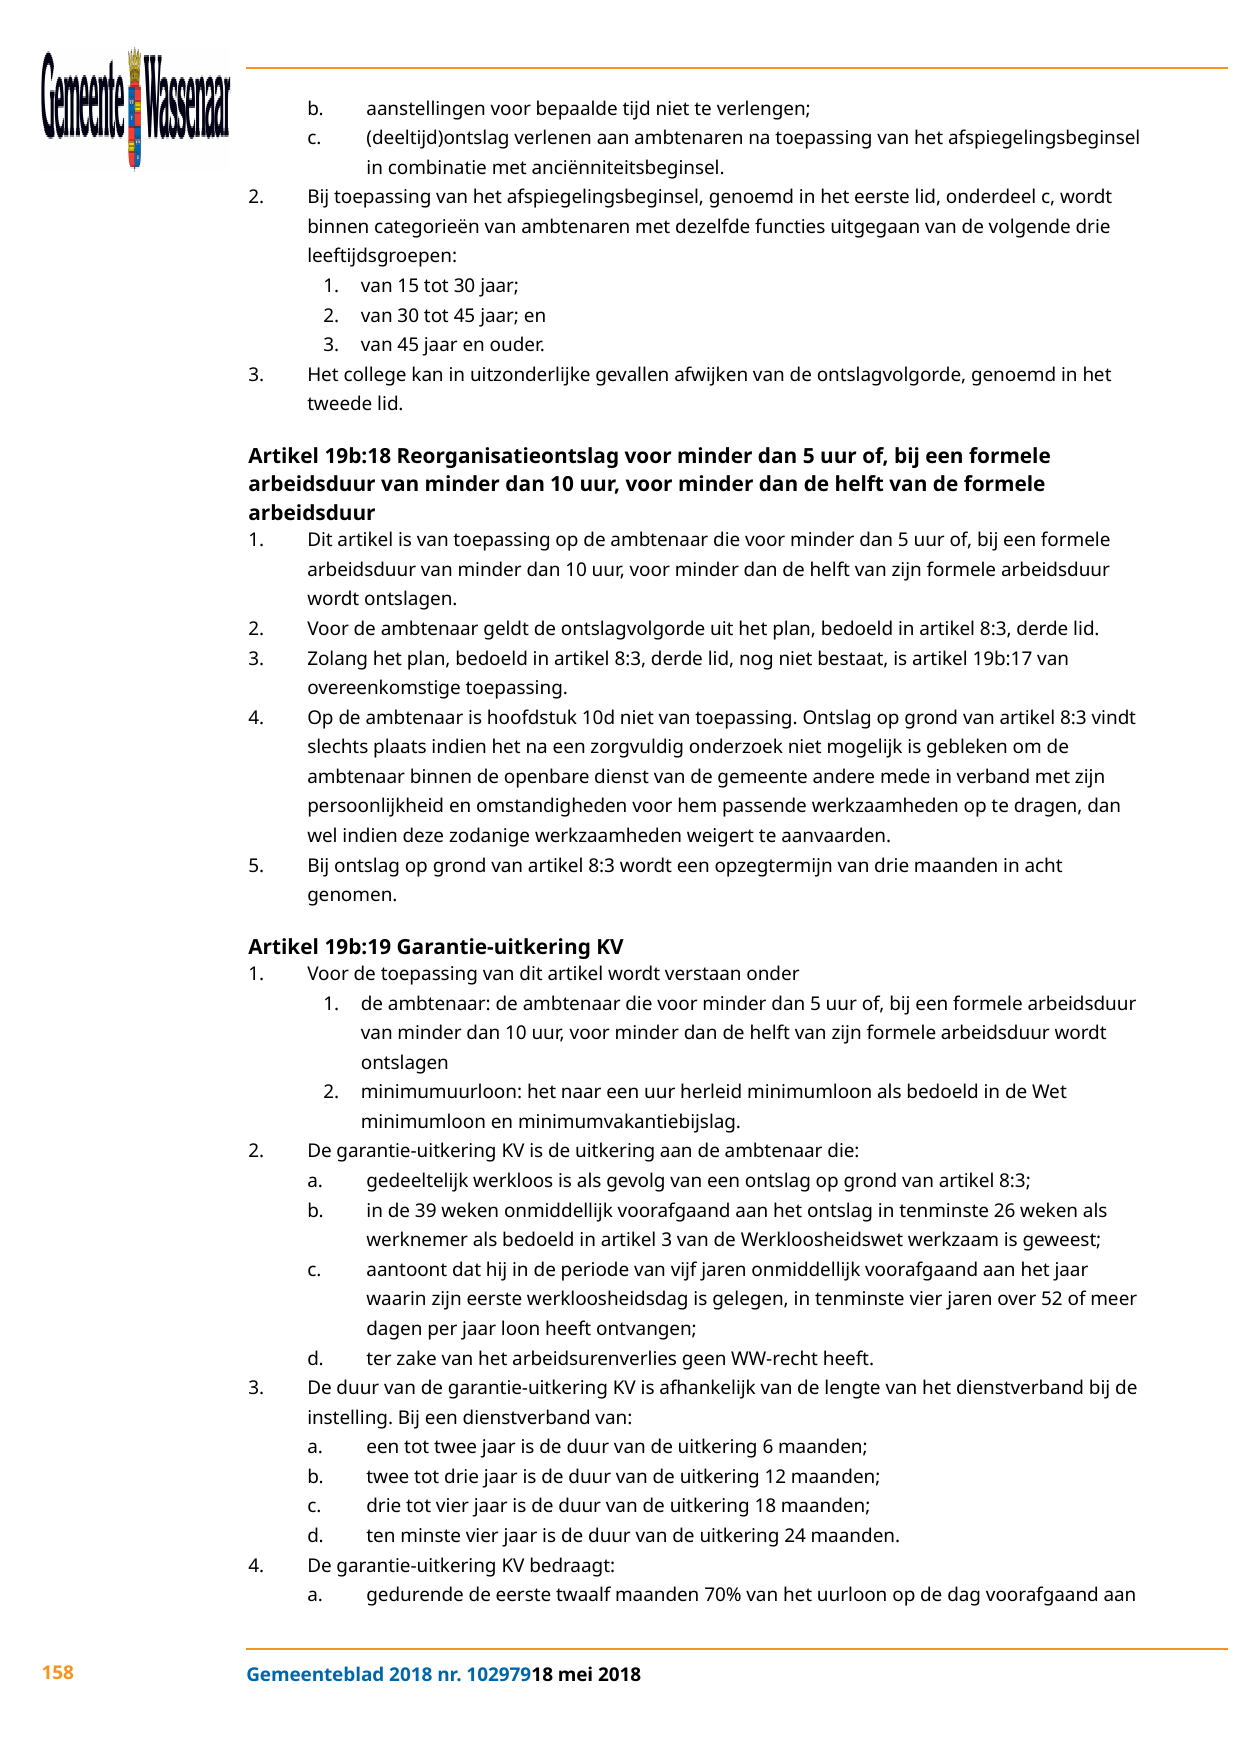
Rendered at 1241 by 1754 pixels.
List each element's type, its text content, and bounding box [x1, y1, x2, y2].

list in de 39 weken onmiddellijk voorafgaand aan het ontslag in tenminste 26 weken als werknemer als bedoeld in artikel 3 van de Werkloosheidswet werkzaam is geweest; [307, 1197, 1152, 1252]
list de ambtenaar: de ambtenaar die voor minder dan 5 uur of, bij een formele arbeidsduur van minder dan 10 uur, voor minder dan de helft van zijn formele arbeidsduur wordt ontslagen [323, 990, 1152, 1075]
list een tot twee jaar is de duur van de uitkering 6 maanden; [307, 1433, 1152, 1459]
list van 30 tot 45 jaar; en [323, 302, 1152, 328]
list De duur van de garantie-uitkering KV is afhankelijk van de lengte van het dienstverband bij de instelling. Bij een dienstverband van: [248, 1374, 1152, 1430]
list aanstellingen voor bepaalde tijd niet te verlengen; [307, 95, 1152, 121]
list aantoont dat hij in de periode van vijf jaren onmiddellijk voorafgaand aan het jaar waarin zijn eerste werkloosheidsdag is gelegen, in tenminste vier jaren over 52 of meer dagen per jaar loon heeft ontvangen; [307, 1256, 1152, 1341]
list gedurende de eerste twaalf maanden 70% van het uurloon op de dag voorafgaand aan [307, 1581, 1152, 1607]
list De garantie-uitkering KV is de uitkering aan de ambtenaar die: [248, 1138, 1152, 1163]
list De garantie-uitkering KV bedraagt: [248, 1552, 1152, 1578]
list van 15 tot 30 jaar; [323, 272, 1152, 298]
list twee tot drie jaar is de duur van de uitkering 12 maanden; [307, 1463, 1152, 1489]
list drie tot vier jaar is de duur van de uitkering 18 maanden; [307, 1493, 1152, 1518]
list Voor de toepassing van dit artikel wordt verstaan onder [248, 960, 1152, 986]
list ten minste vier jaar is de duur van de uitkering 24 maanden. [307, 1522, 1152, 1548]
list van 45 jaar en ouder. [323, 331, 1152, 357]
list minimumuurloon: het naar een uur herleid minimumloon als bedoeld in de Wet minimumloon en minimumvakantiebijslag. [323, 1078, 1152, 1134]
text Artikel 19b:18 Reorganisatieontslag voor minder dan 5 uur of, bij een formele arbeidsduur van minder dan 10 uur, voor minder dan de helft van de formele arbeidsduur [248, 441, 1152, 526]
list Bij ontslag op grond van artikel 8:3 wordt een opzegtermijn van drie maanden in acht genomen. [248, 852, 1152, 907]
list Voor de ambtenaar geldt de ontslagvolgorde uit het plan, bedoeld in artikel 8:3, derde lid. [248, 615, 1152, 641]
picture [41, 47, 231, 172]
list Het college kan in uitzonderlijke gevallen afwijken van de ontslagvolgorde, genoemd in het tweede lid. [248, 361, 1152, 416]
list Bij toepassing van het afspiegelingsbeginsel, genoemd in het eerste lid, onderdeel c, wordt binnen categorieën van ambtenaren met dezelfde functies uitgegaan van de volgende drie leeftijdsgroepen: [248, 183, 1152, 268]
list ter zake van het arbeidsurenverlies geen WW-recht heeft. [307, 1345, 1152, 1371]
list Op de ambtenaar is hoofdstuk 10d niet van toepassing. Ontslag op grond van artikel 8:3 vindt slechts plaats indien het na een zorgvuldig onderzoek niet mogelijk is gebleken om de ambtenaar binnen de openbare dienst van de gemeente andere mede in verband met zijn persoonlijkheid en omstandigheden voor hem passende werkzaamheden op te dragen, dan wel indien deze zodanige werkzaamheden weigert te aanvaarden. [248, 704, 1152, 848]
list Zolang het plan, bedoeld in artikel 8:3, derde lid, nog niet bestaat, is artikel 19b:17 van overeenkomstige toepassing. [248, 645, 1152, 700]
list gedeeltelijk werkloos is als gevolg van een ontslag op grond van artikel 8:3; [307, 1167, 1152, 1193]
list (deeltijd)ontslag verlenen aan ambtenaren na toepassing van het afspiegelingsbeginsel in combinatie met anciënniteitsbeginsel. [307, 124, 1152, 180]
text Artikel 19b:19 Garantie-uitkering KV [248, 932, 1152, 960]
list Dit artikel is van toepassing op de ambtenaar die voor minder dan 5 uur of, bij een formele arbeidsduur van minder dan 10 uur, voor minder dan de helft van zijn formele arbeidsduur wordt ontslagen. [248, 526, 1152, 611]
